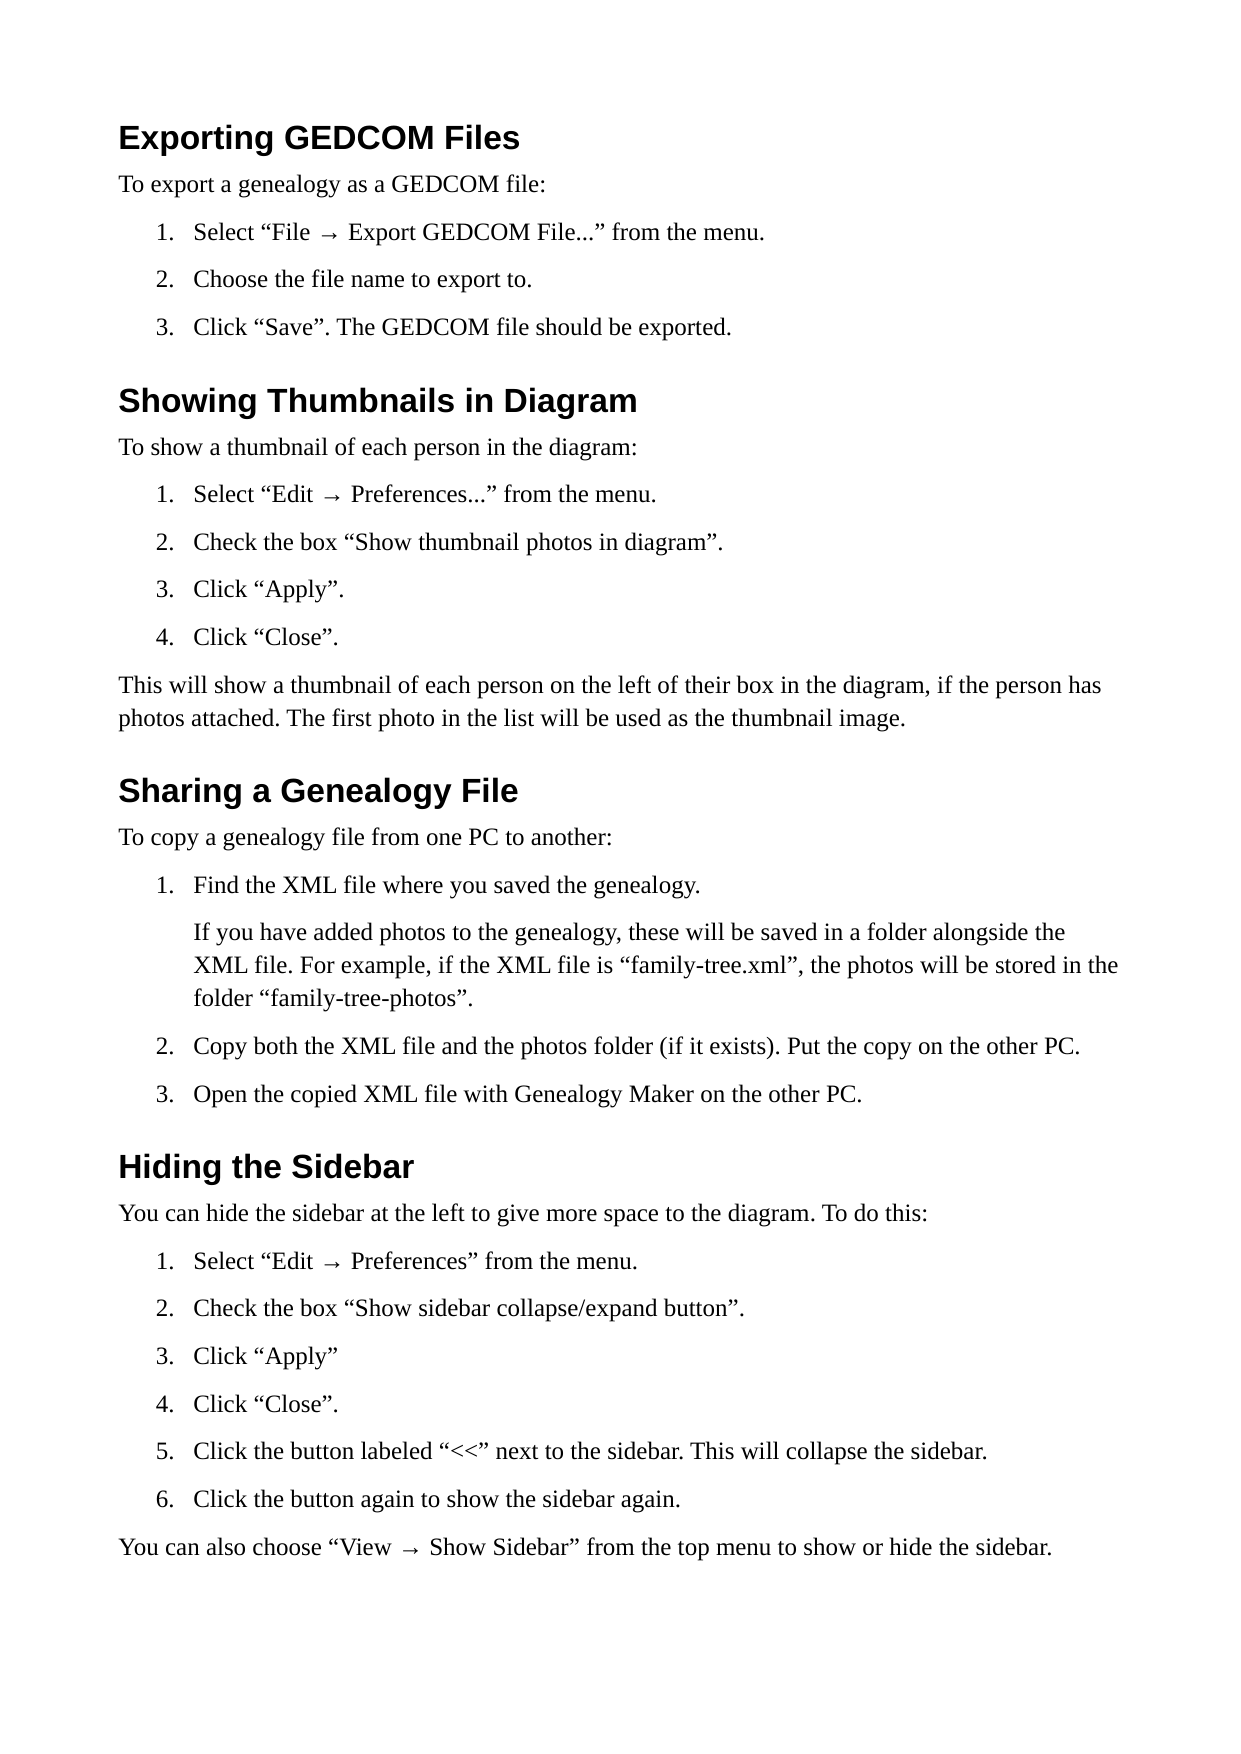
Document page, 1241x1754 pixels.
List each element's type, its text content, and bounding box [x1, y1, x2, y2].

list Click “Save”. The GEDCOM file should be exported. [156, 312, 1122, 341]
list Check the box “Show thumbnail photos in diagram”. [156, 527, 1122, 556]
list Select “Edit → Preferences” from the menu. [156, 1246, 1122, 1275]
list Click the button again to show the sidebar again. [156, 1484, 1122, 1513]
list Select “Edit → Preferences...” from the menu. [156, 479, 1122, 508]
list Click “Close”. [156, 1389, 1122, 1417]
subtitle Sharing a Genealogy File [118, 771, 1122, 810]
list Check the box “Show sidebar collapse/expand button”. [156, 1293, 1122, 1322]
text This will show a thumbnail of each person on the left of their box in the diagram, if the person has photos attached. The first photo in the list will be used as the thumbnail image. [118, 670, 1122, 731]
list Find the XML file where you saved the genealogy. [156, 870, 1122, 899]
list Click “Apply”. [156, 574, 1122, 603]
text To copy a genealogy file from one PC to another: [118, 822, 1122, 851]
list Open the copied XML file with Genealogy Maker on the other PC. [156, 1079, 1122, 1107]
list Choose the file name to export to. [156, 264, 1122, 293]
list Click “Close”. [156, 622, 1122, 651]
text You can hide the sidebar at the left to give more space to the diagram. To do this: [118, 1198, 1122, 1227]
text To export a genealogy as a GEDCOM file: [118, 169, 1122, 198]
list If you have added photos to the genealogy, these will be saved in a folder alongside the XML file. For example, if the XML file is “family-tree.xml”, the photos will be stored in the folder “family-tree-photos”. [156, 917, 1122, 1012]
list Click the button labeled “<<” next to the sidebar. This will collapse the sidebar. [156, 1436, 1122, 1465]
text To show a thumbnail of each person in the diagram: [118, 432, 1122, 460]
subtitle Hiding the Sidebar [118, 1147, 1122, 1186]
list Select “File → Export GEDCOM File...” from the menu. [156, 217, 1122, 246]
subtitle Exporting GEDCOM Files [118, 118, 1122, 157]
text You can also choose “View → Show Sidebar” from the top menu to show or hide the sidebar. [118, 1532, 1122, 1560]
list Click “Apply” [156, 1341, 1122, 1370]
list Copy both the XML file and the photos folder (if it exists). Put the copy on the other PC. [156, 1031, 1122, 1060]
subtitle Showing Thumbnails in Diagram [118, 381, 1122, 419]
